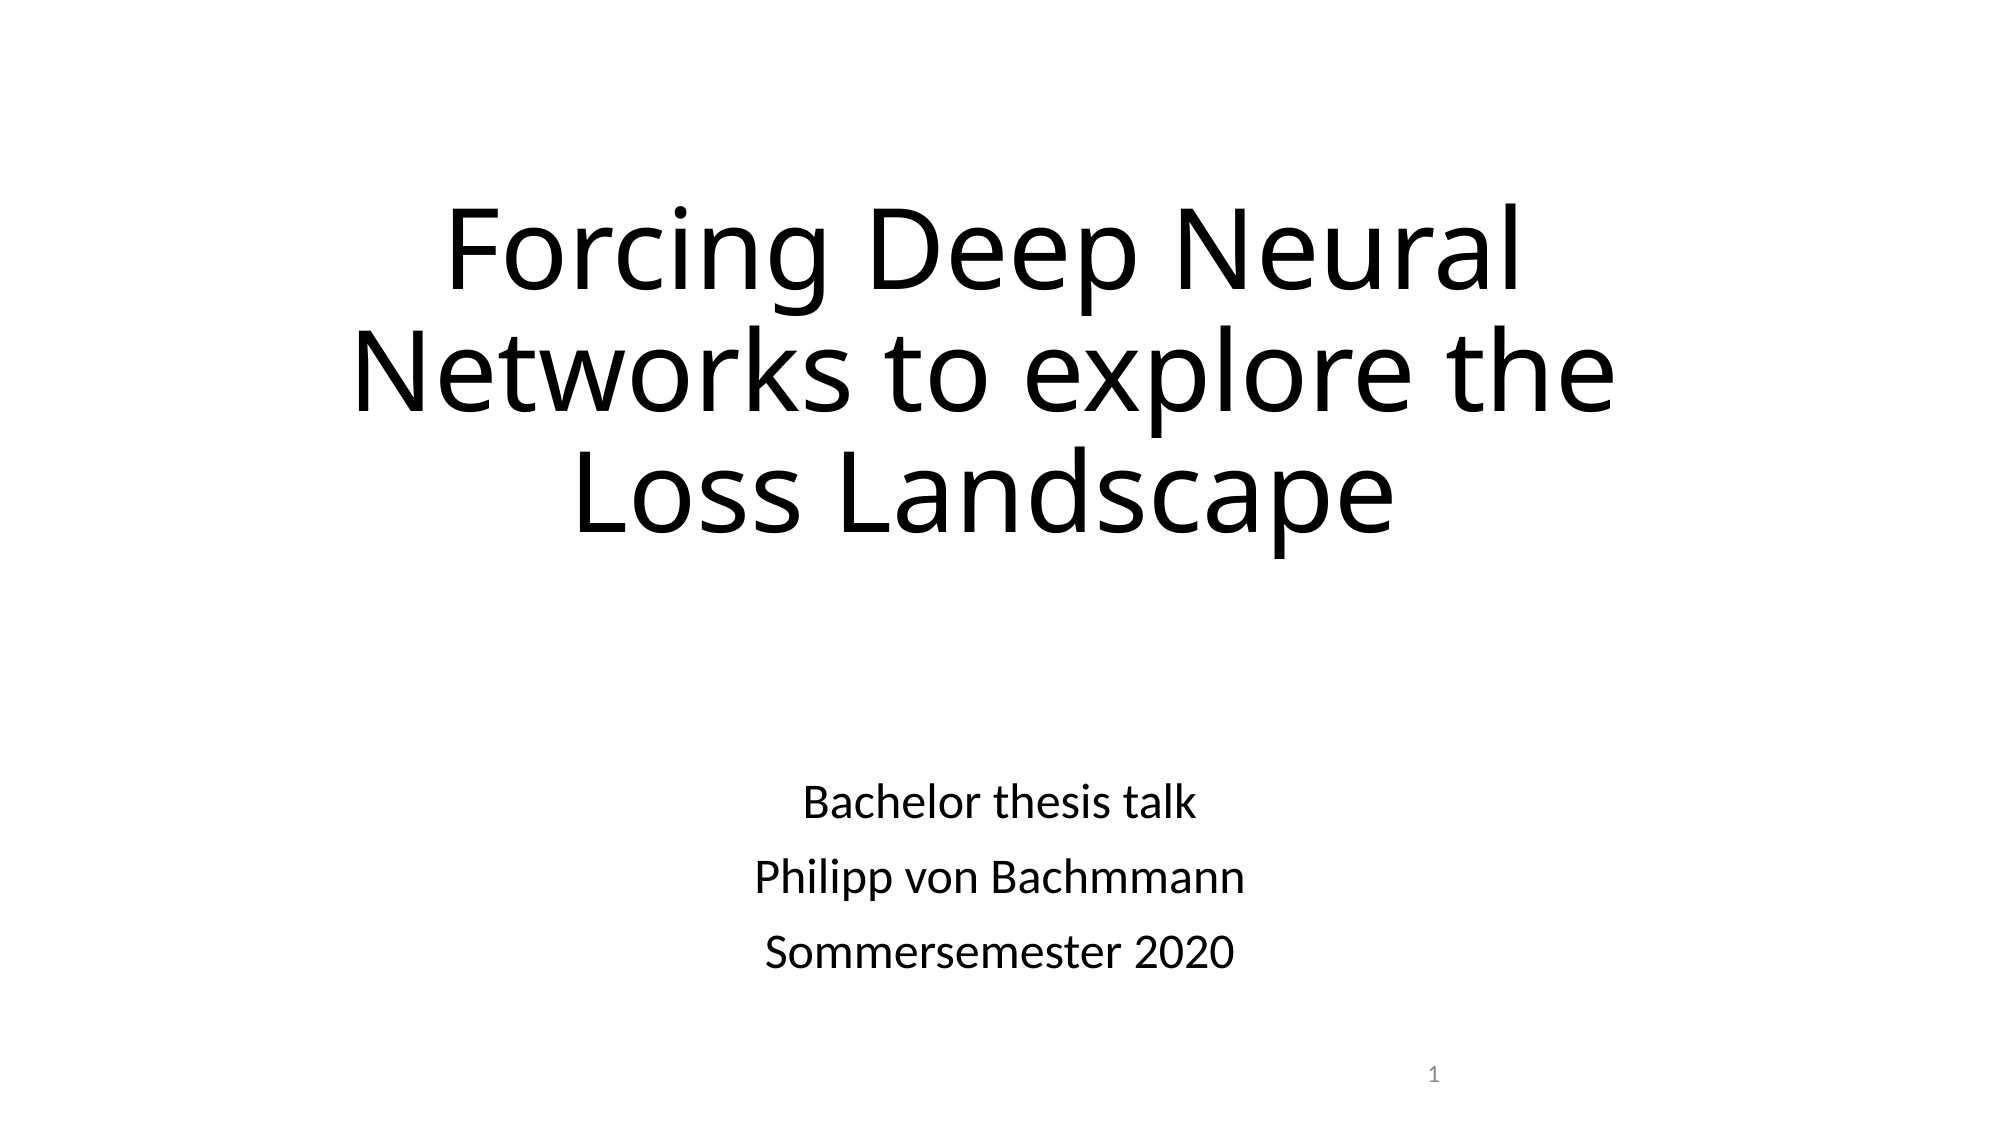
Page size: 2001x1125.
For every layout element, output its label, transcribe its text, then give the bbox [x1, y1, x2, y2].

title Forcing Deep Neural Networks to explore the Loss Landscape [234, 170, 1735, 565]
subtitle Bachelor thesis talk Philipp von Bachmmann Sommersemester 2020 [249, 767, 1750, 1018]
text_box [1412, 1042, 1863, 1103]
